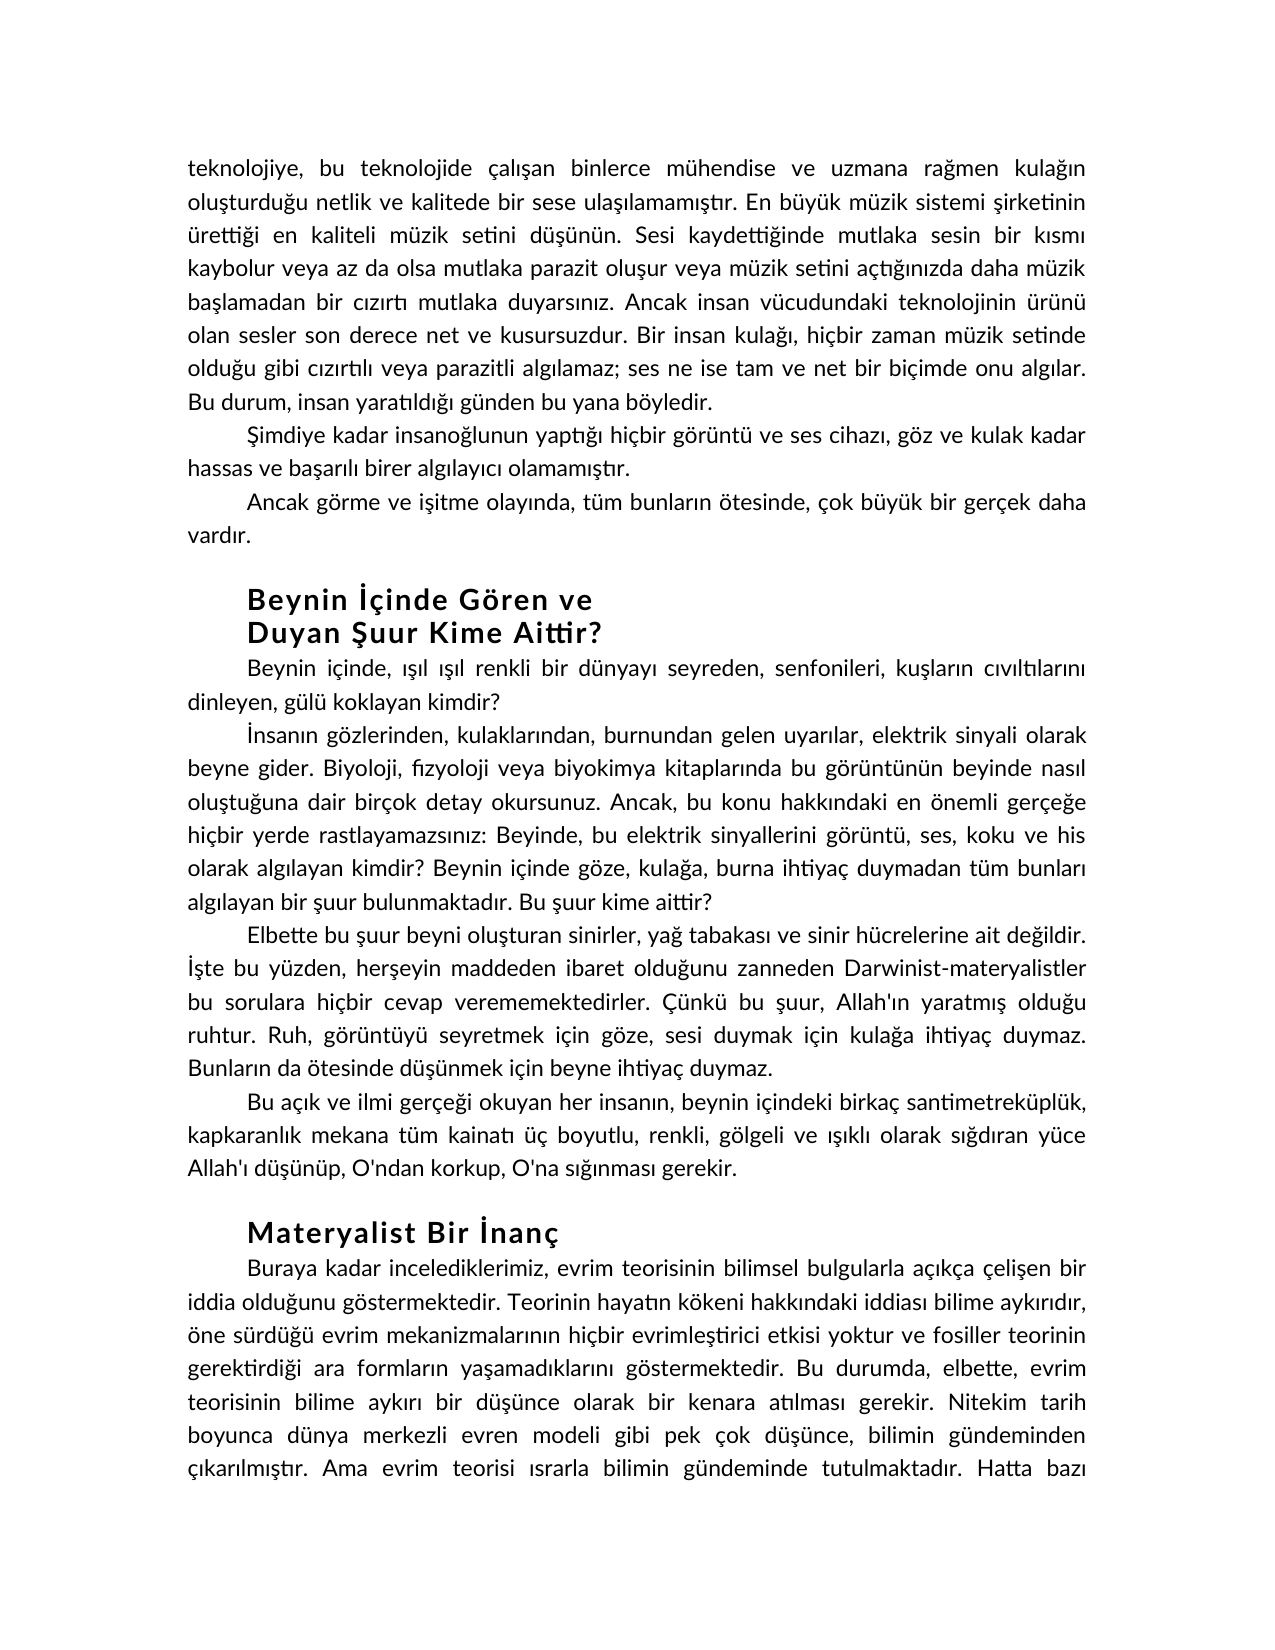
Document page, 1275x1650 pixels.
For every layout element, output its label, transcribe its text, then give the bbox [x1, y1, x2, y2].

text Materyalist Bir İnanç [187, 1217, 1087, 1250]
text Duyan Şuur Kime Aittir? [187, 617, 1087, 650]
text teknolojiye, bu teknolojide çalışan binlerce mühendise ve uzmana rağmen kulağın oluşturduğu netlik ve kalitede bir sese ulaşılamamıştır. En büyük müzik sistemi şirketinin ürettiği en kaliteli müzik setini düşünün. Sesi kaydettiğinde mutlaka sesin bir kısmı kaybolur veya az da olsa mutlaka parazit oluşur veya müzik setini açtığınızda daha müzik başlamadan bir cızırtı mutlaka duyarsınız. Ancak insan vücudundaki teknolojinin ürünü olan sesler son derece net ve kusursuzdur. Bir insan kulağı, hiçbir zaman müzik setinde olduğu gibi cızırtılı veya parazitli algılamaz; ses ne ise tam ve net bir biçimde onu algılar. Bu durum, insan yaratıldığı günden bu yana böyledir. [187, 150, 1087, 417]
text Buraya kadar incelediklerimiz, evrim teorisinin bilimsel bulgularla açıkça çelişen bir iddia olduğunu göstermektedir. Teorinin hayatın kökeni hakkındaki iddiası bilime aykırıdır, öne sürdüğü evrim mekanizmalarının hiçbir evrimleştirici etkisi yoktur ve fosiller teorinin gerektirdiği ara formların yaşamadıklarını göstermektedir. Bu durumda, elbette, evrim teorisinin bilime aykırı bir düşünce olarak bir kenara atılması gerekir. Nitekim tarih boyunca dünya merkezli evren modeli gibi pek çok düşünce, bilimin gündeminden çıkarılmıştır. Ama evrim teorisi ısrarla bilimin gündeminde tutulmaktadır. Hatta bazı [187, 1250, 1087, 1483]
text Ancak görme ve işitme olayında, tüm bunların ötesinde, çok büyük bir gerçek daha vardır. [187, 483, 1087, 550]
text Bu açık ve ilmi gerçeği okuyan her insanın, beynin içindeki birkaç santimetreküplük, kapkaranlık mekana tüm kainatı üç boyutlu, renkli, gölgeli ve ışıklı olarak sığdıran yüce Allah'ı düşünüp, O'ndan korkup, O'na sığınması gerekir. [187, 1083, 1087, 1183]
text Şimdiye kadar insanoğlunun yaptığı hiçbir görüntü ve ses cihazı, göz ve kulak kadar hassas ve başarılı birer algılayıcı olamamıştır. [187, 417, 1087, 483]
text Beynin İçinde Gören ve [187, 583, 1087, 617]
text Beynin içinde, ışıl ışıl renkli bir dünyayı seyreden, senfonileri, kuşların cıvıltılarını dinleyen, gülü koklayan kimdir? [187, 650, 1087, 717]
text İnsanın gözlerinden, kulaklarından, burnundan gelen uyarılar, elektrik sinyali olarak beyne gider. Biyoloji, fizyoloji veya biyokimya kitaplarında bu görüntünün beyinde nasıl oluştuğuna dair birçok detay okursunuz. Ancak, bu konu hakkındaki en önemli gerçeğe hiçbir yerde rastlayamazsınız: Beyinde, bu elektrik sinyallerini görüntü, ses, koku ve his olarak algılayan kimdir? Beynin içinde göze, kulağa, burna ihtiyaç duymadan tüm bunları algılayan bir şuur bulunmaktadır. Bu şuur kime aittir? [187, 717, 1087, 917]
text Elbette bu şuur beyni oluşturan sinirler, yağ tabakası ve sinir hücrelerine ait değildir. İşte bu yüzden, herşeyin maddeden ibaret olduğunu zanneden Darwinist-materyalistler bu sorulara hiçbir cevap verememektedirler. Çünkü bu şuur, Allah'ın yaratmış olduğu ruhtur. Ruh, görüntüyü seyretmek için göze, sesi duymak için kulağa ihtiyaç duymaz. Bunların da ötesinde düşünmek için beyne ihtiyaç duymaz. [187, 917, 1087, 1083]
